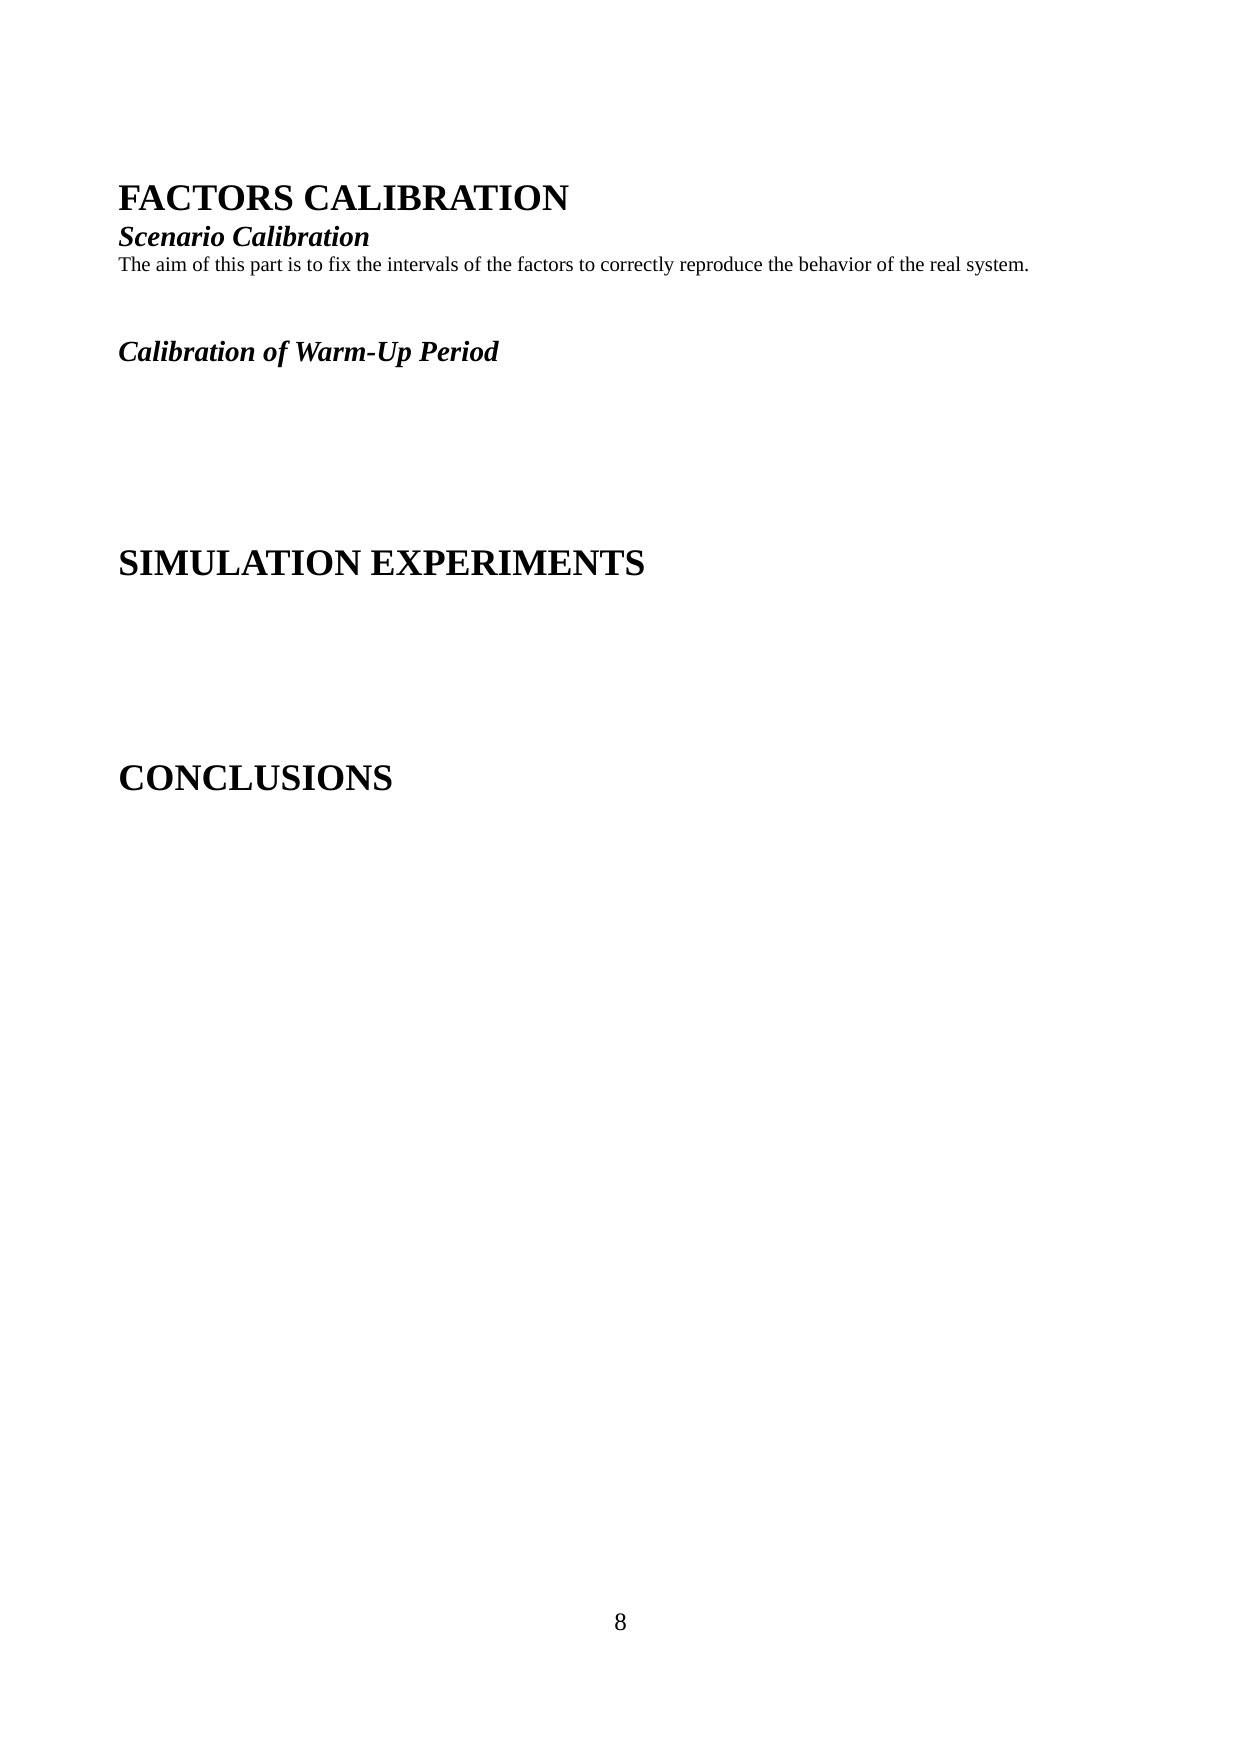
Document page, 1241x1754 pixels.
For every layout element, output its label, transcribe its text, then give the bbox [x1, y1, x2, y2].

text The aim of this part is to fix the intervals of the factors to correctly reproduce the behavior of the real system. [118, 252, 1122, 276]
text CONCLUSIONS [118, 756, 1122, 799]
text Scenario Calibration [118, 219, 1122, 252]
text Calibration of Warm-Up Period [118, 334, 1122, 367]
text FACTORS CALIBRATION [118, 176, 1122, 219]
text SIMULATION EXPERIMENTS [118, 540, 1122, 583]
